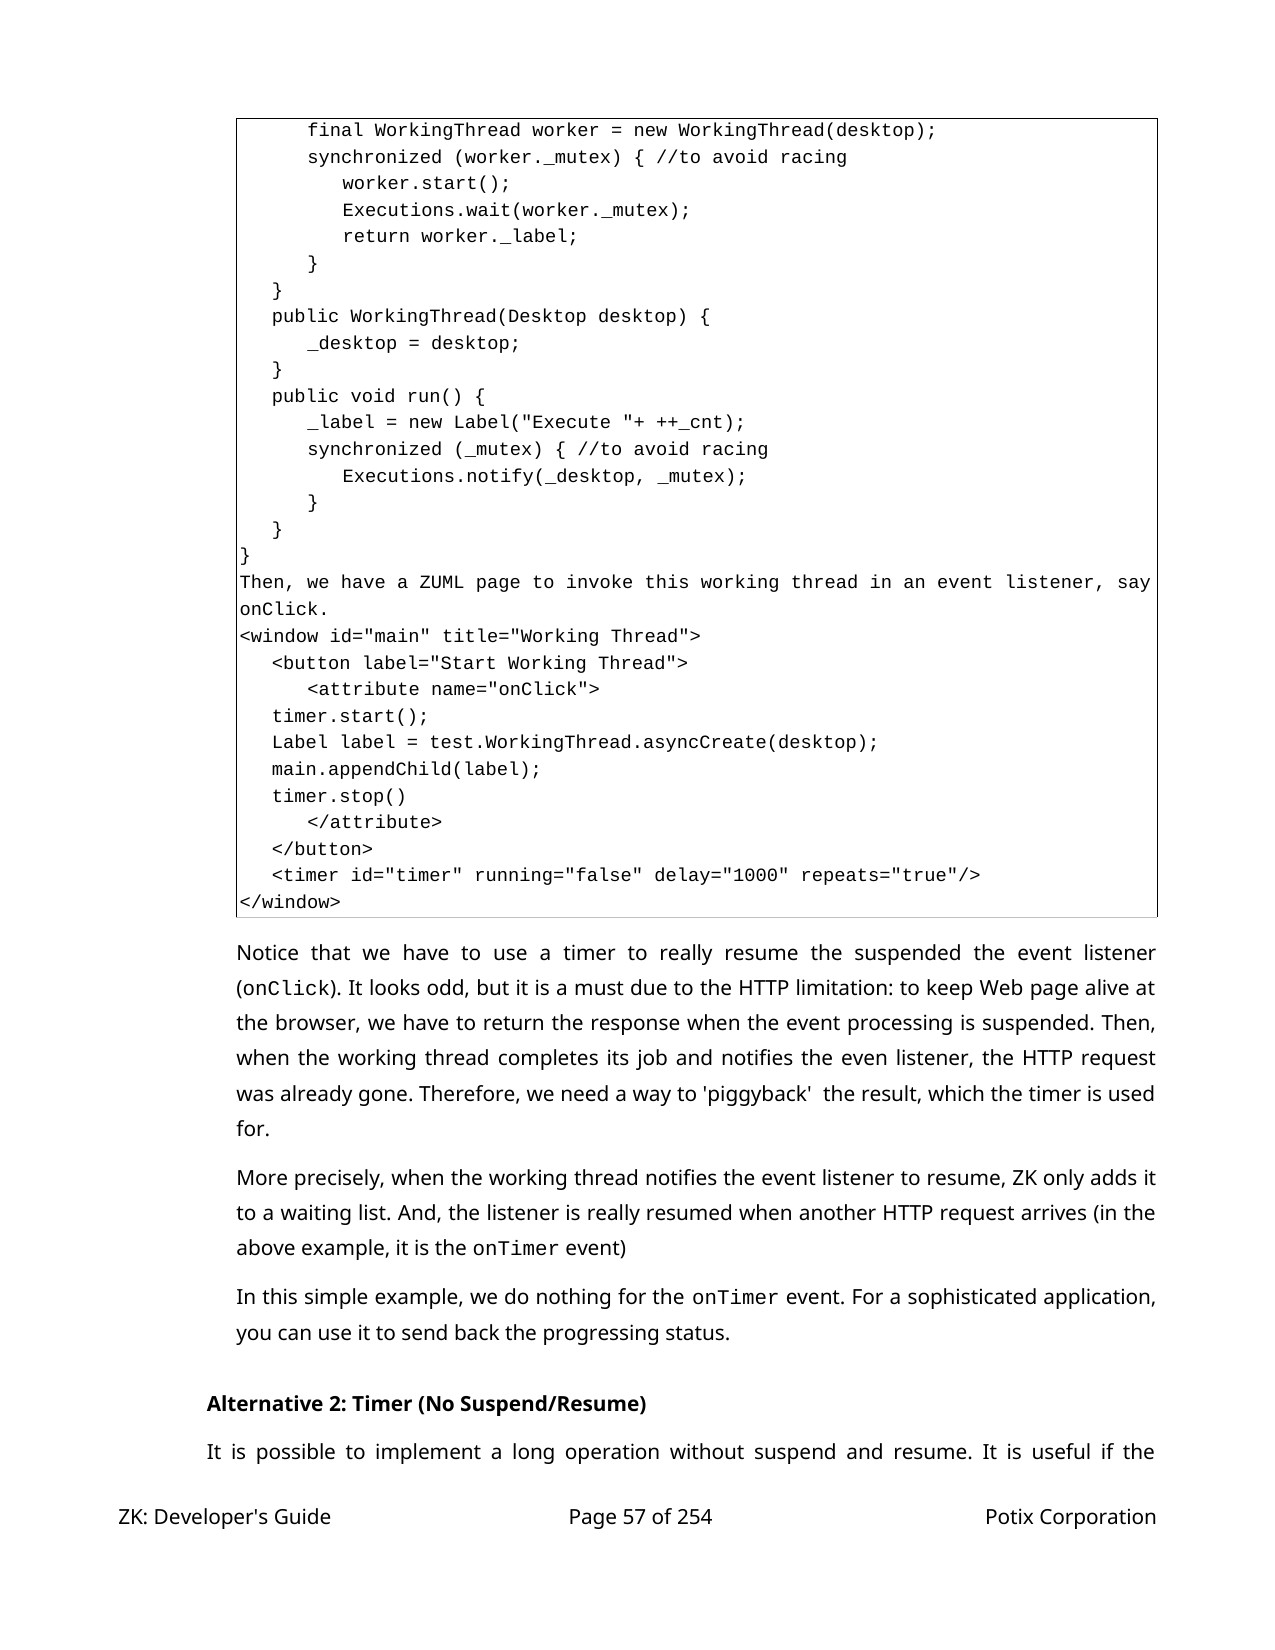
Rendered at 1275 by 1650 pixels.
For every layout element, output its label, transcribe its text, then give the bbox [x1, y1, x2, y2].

text Then, we have a ZUML page to invoke this working thread in an event listener, say onClick. [237, 570, 1157, 621]
text It is possible to implement a long operation without suspend and resume. It is useful if the [207, 1437, 1157, 1466]
subtitle Alternative 2: Timer (No Suspend/Resume) [207, 1389, 1157, 1417]
text Notice that we have to use a timer to really resume the suspended the event listener (onClick). It looks odd, but it is a must due to the HTTP limitation: to keep Web page alive at the browser, we have to return the response when the event processing is suspended. Then, when the working thread completes its job and notifies the even listener, the HTTP request was already gone. Therefore, we need a way to 'piggyback' the result, which the timer is used for. [236, 938, 1157, 1142]
text final WorkingThread worker = new WorkingThread(desktop); synchronized (worker._mutex) { //to avoid racing worker.start(); Executions.wait(worker._mutex); return worker._label; } } public WorkingThread(Desktop desktop) { _desktop = desktop; } public void run() { _label = new Label("Execute "+ ++_cnt); synchronized (_mutex) { //to avoid racing Executions.notify(_desktop, _mutex); } } } [237, 119, 1157, 567]
text More precisely, when the working thread notifies the event listener to resume, ZK only adds it to a waiting list. And, the listener is really resumed when another HTTP request arrives (in the above example, it is the onTimer event) [236, 1163, 1157, 1262]
text <window id="main" title="Working Thread"> <button label="Start Working Thread"> <attribute name="onClick"> timer.start(); Label label = test.WorkingThread.asyncCreate(desktop); main.appendChild(label); timer.stop() </attribute> </button> <timer id="timer" running="false" delay="1000" repeats="true"/> </window> [237, 624, 1157, 917]
text In this simple example, we do nothing for the onTimer event. For a sophisticated application, you can use it to send back the progressing status. [236, 1282, 1157, 1346]
